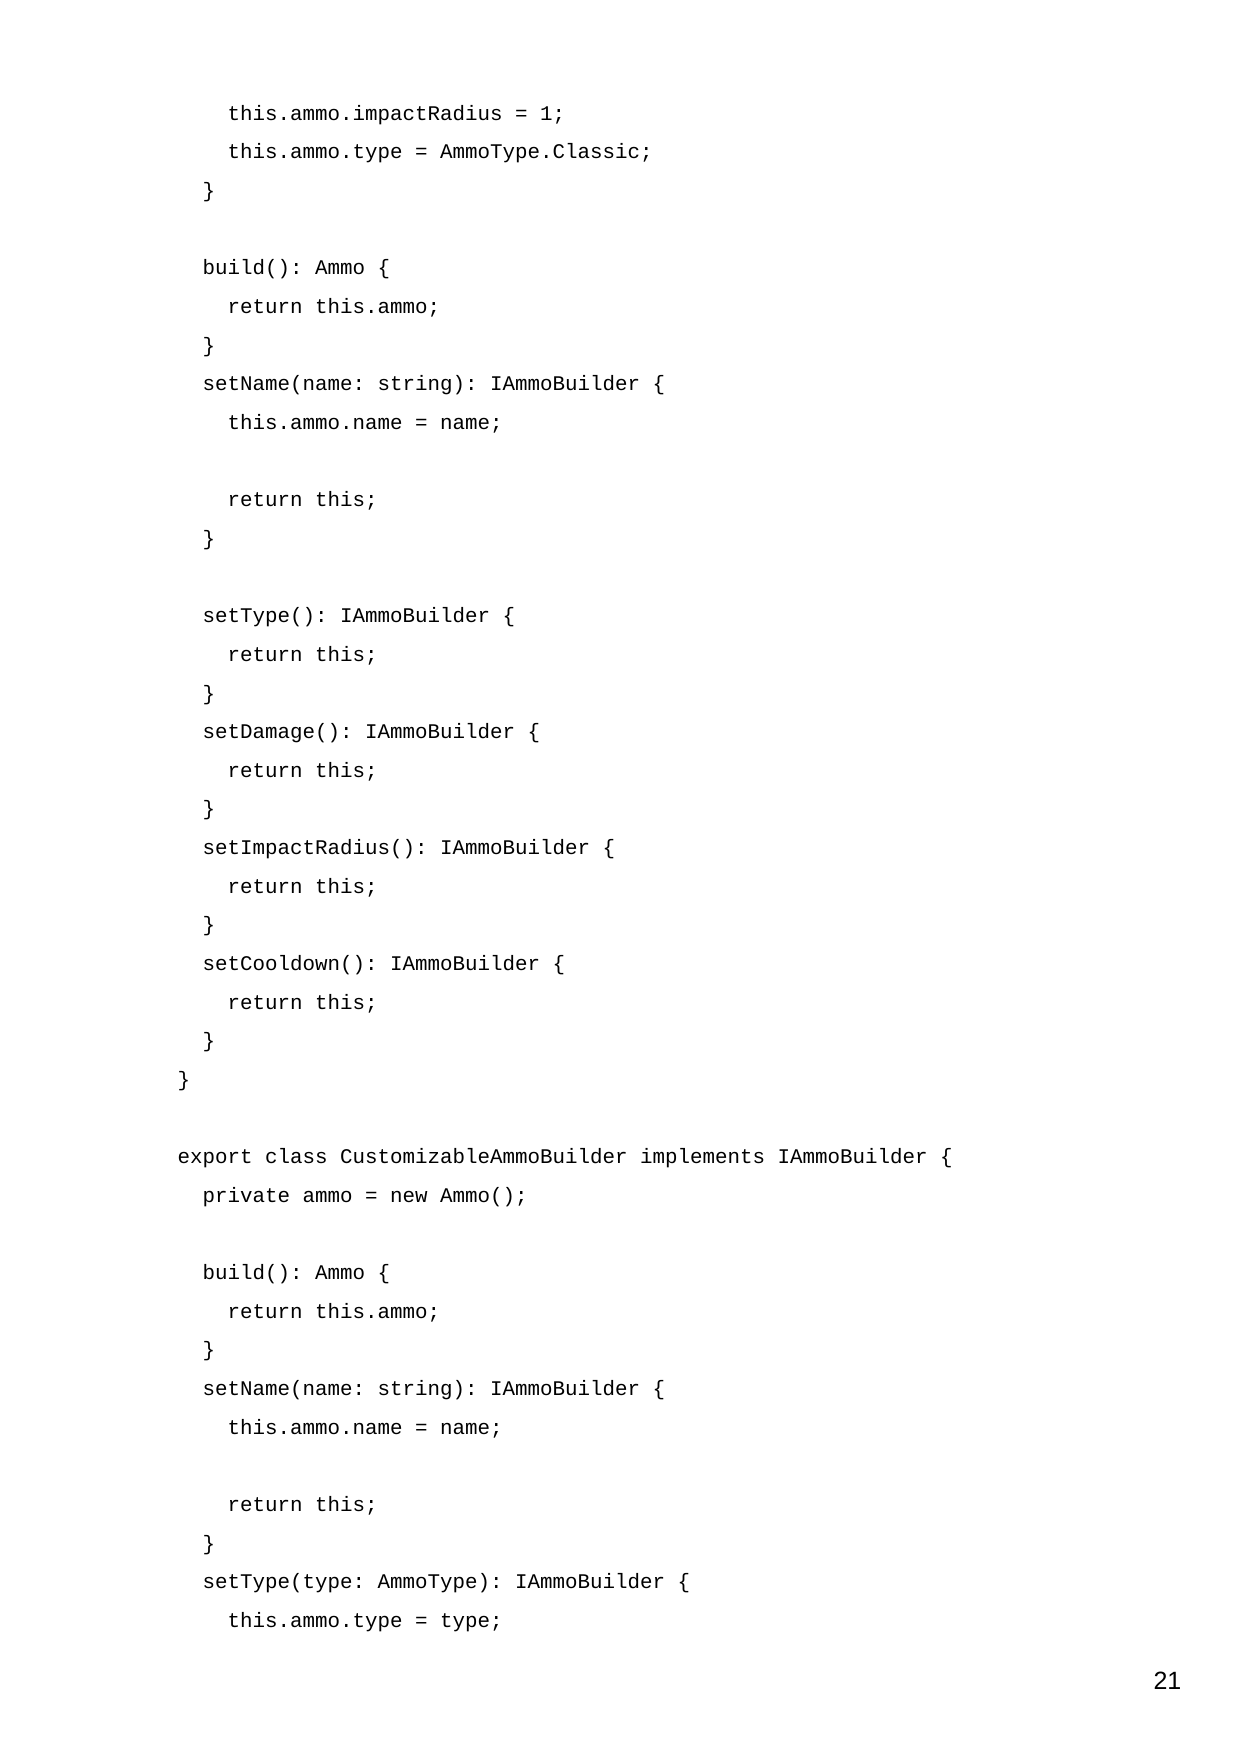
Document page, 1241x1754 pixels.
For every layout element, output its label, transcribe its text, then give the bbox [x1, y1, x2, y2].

text } [177, 682, 1181, 706]
text this.ammo.impactRadius = 1; [177, 103, 1181, 126]
text setType(type: AmmoType): IAmmoBuilder { [177, 1571, 1181, 1595]
text return this; [177, 992, 1181, 1015]
text setCooldown(): IAmmoBuilder { [177, 953, 1181, 977]
text return this; [177, 760, 1181, 783]
text this.ammo.type = AmmoType.Classic; [177, 141, 1181, 165]
text } [177, 1533, 1181, 1556]
text } [177, 1030, 1181, 1054]
text } [177, 528, 1181, 552]
text } [177, 180, 1181, 204]
text this.ammo.type = type; [177, 1610, 1181, 1634]
text return this; [177, 876, 1181, 899]
text } [177, 335, 1181, 358]
text setImpactRadius(): IAmmoBuilder { [177, 837, 1181, 861]
text this.ammo.name = name; [177, 412, 1181, 436]
text private ammo = new Ammo(); [177, 1185, 1181, 1208]
text return this; [177, 1494, 1181, 1518]
text setName(name: string): IAmmoBuilder { [177, 1378, 1181, 1402]
text build(): Ammo { [177, 1262, 1181, 1286]
text return this; [177, 489, 1181, 513]
text setName(name: string): IAmmoBuilder { [177, 373, 1181, 397]
text setType(): IAmmoBuilder { [177, 605, 1181, 629]
text } [177, 1339, 1181, 1363]
text return this.ammo; [177, 296, 1181, 320]
text build(): Ammo { [177, 257, 1181, 281]
text } [177, 798, 1181, 822]
text this.ammo.name = name; [177, 1417, 1181, 1440]
text export class CustomizableAmmoBuilder implements IAmmoBuilder { [177, 1146, 1181, 1170]
text } [177, 1069, 1181, 1093]
text setDamage(): IAmmoBuilder { [177, 721, 1181, 745]
text } [177, 914, 1181, 938]
text return this.ammo; [177, 1301, 1181, 1324]
text return this; [177, 644, 1181, 667]
